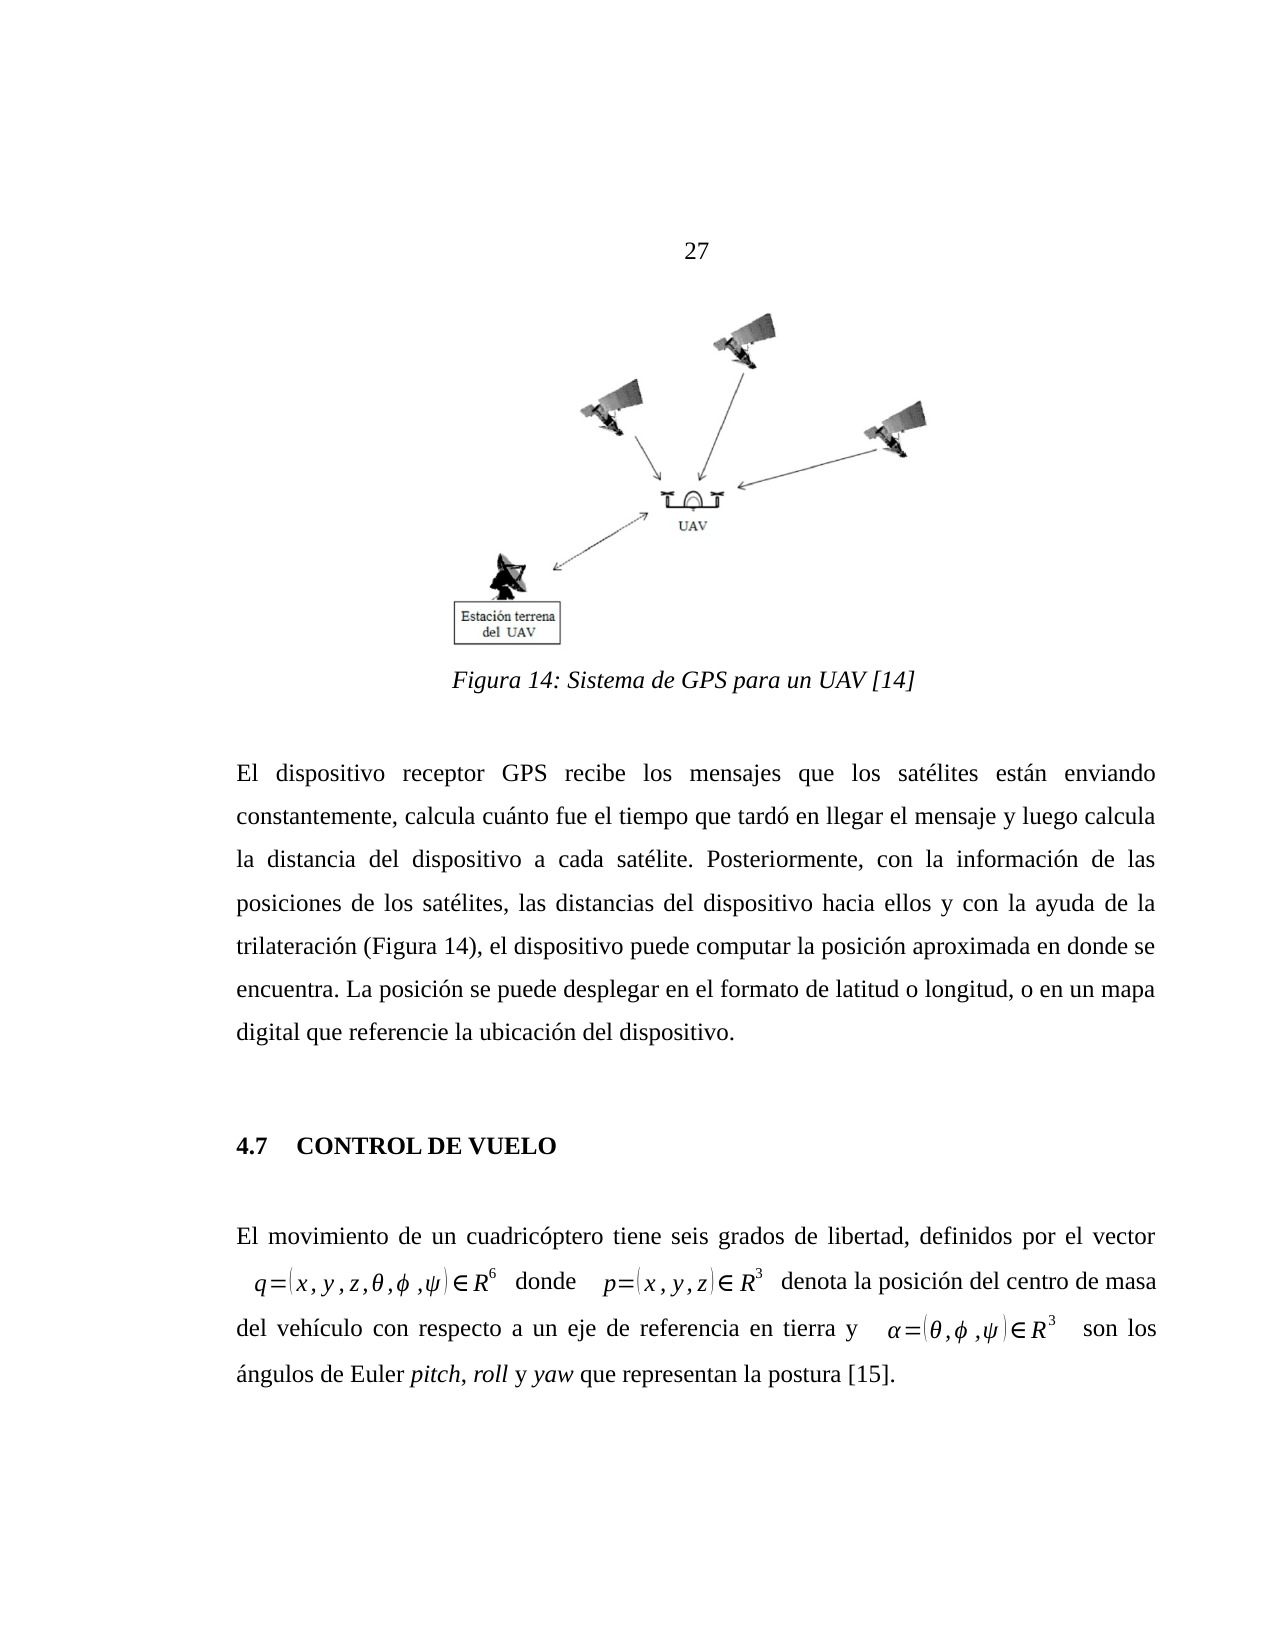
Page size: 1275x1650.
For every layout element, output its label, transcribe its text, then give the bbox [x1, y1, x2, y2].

subtitle CONTROL DE VUELO [236, 1131, 1157, 1160]
text Figura 14: Sistema de GPS para un UAV [14] [452, 660, 941, 694]
text El dispositivo receptor GPS recibe los mensajes que los satélites están enviando constantemente, calcula cuánto fue el tiempo que tardó en llegar el mensaje y luego calcula la distancia del dispositivo a cada satélite. Posteriormente, con la información de las posiciones de los satélites, las distancias del dispositivo hacia ellos y con la ayuda de la trilateración (Figura 14), el dispositivo puede computar la posición aproximada en donde se encuentra. La posición se puede desplegar en el formato de latitud o longitud, o en un mapa digital que referencie la ubicación del dispositivo. [236, 758, 1157, 1046]
text El movimiento de un cuadricóptero tiene seis grados de libertad, definidos por el vector donde denota la posición del centro de masa del vehículo con respecto a un eje de referencia en tierra y son los ángulos de Euler pitch, roll y yaw que representan la postura [15]. [236, 1221, 1157, 1387]
picture [451, 307, 942, 660]
